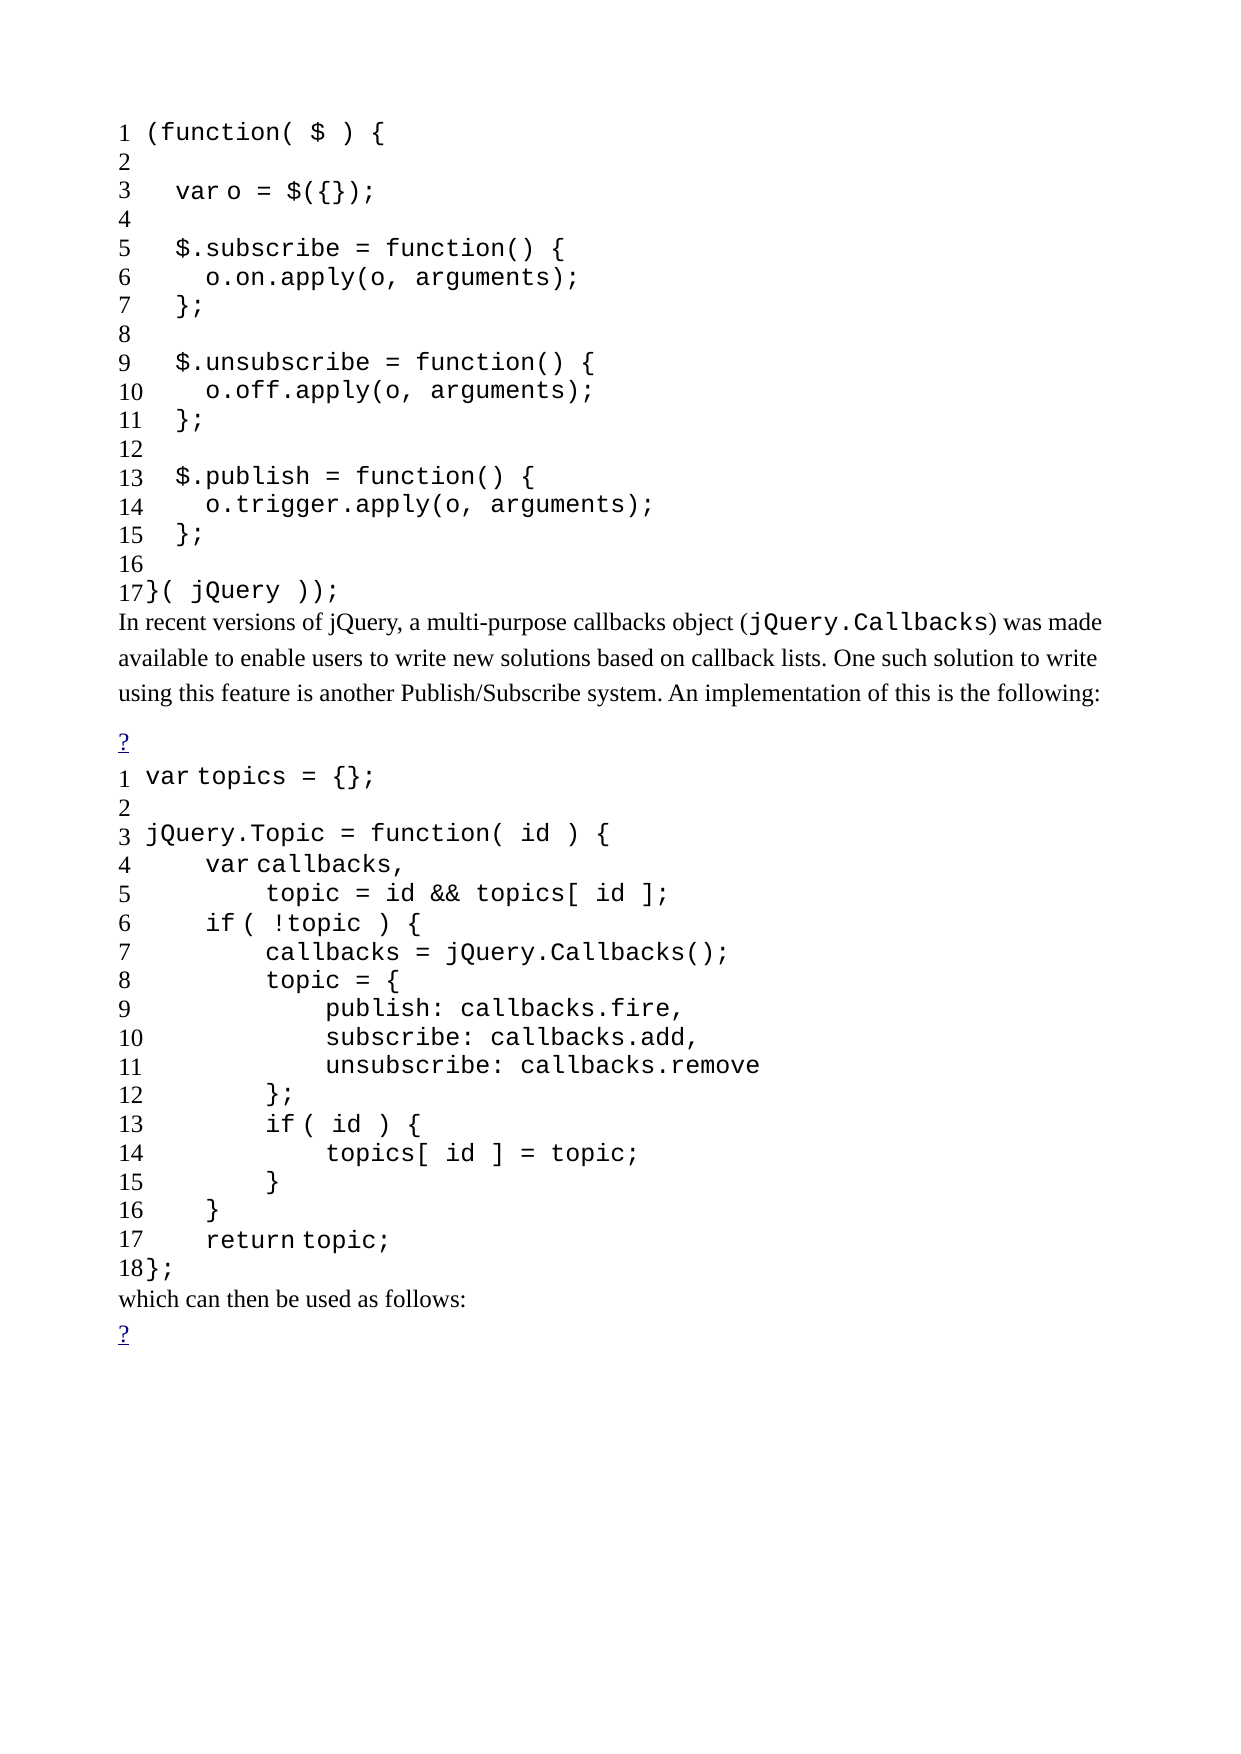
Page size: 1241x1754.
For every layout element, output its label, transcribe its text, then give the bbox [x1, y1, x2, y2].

text In recent versions of jQuery, a multi-purpose callbacks object (jQuery.Callbacks) was made available to enable users to write new solutions based on callback lists. One such solution to write using this feature is another Publish/Subscribe system. An implementation of this is the following: [118, 607, 1122, 707]
table_header (function( $ ) { var o = $({}); $.subscribe = function() { o.on.apply(o, arguments); }; $.unsubscribe = function() { o.off.apply(o, arguments); }; $.publish = function() { o.trigger.apply(o, arguments); }; }( jQuery )); [145, 118, 663, 607]
text which can then be used as follows: [118, 1284, 1122, 1313]
text ? [118, 727, 1122, 756]
table_header 1 2 3 4 5 6 7 8 9 10 11 12 13 14 15 16 17 [118, 118, 145, 607]
table_header var topics = {}; jQuery.Topic = function( id ) { var callbacks, topic = id && topics[ id ]; if ( !topic ) { callbacks = jQuery.Callbacks(); topic = { publish: callbacks.fire, subscribe: callbacks.add, unsubscribe: callbacks.remove }; if ( id ) { topics[ id ] = topic; } } return topic; }; [145, 761, 772, 1284]
table_header 1 2 3 4 5 6 7 8 9 10 11 12 13 14 15 16 17 18 [118, 761, 145, 1284]
text ? [118, 1319, 1122, 1348]
